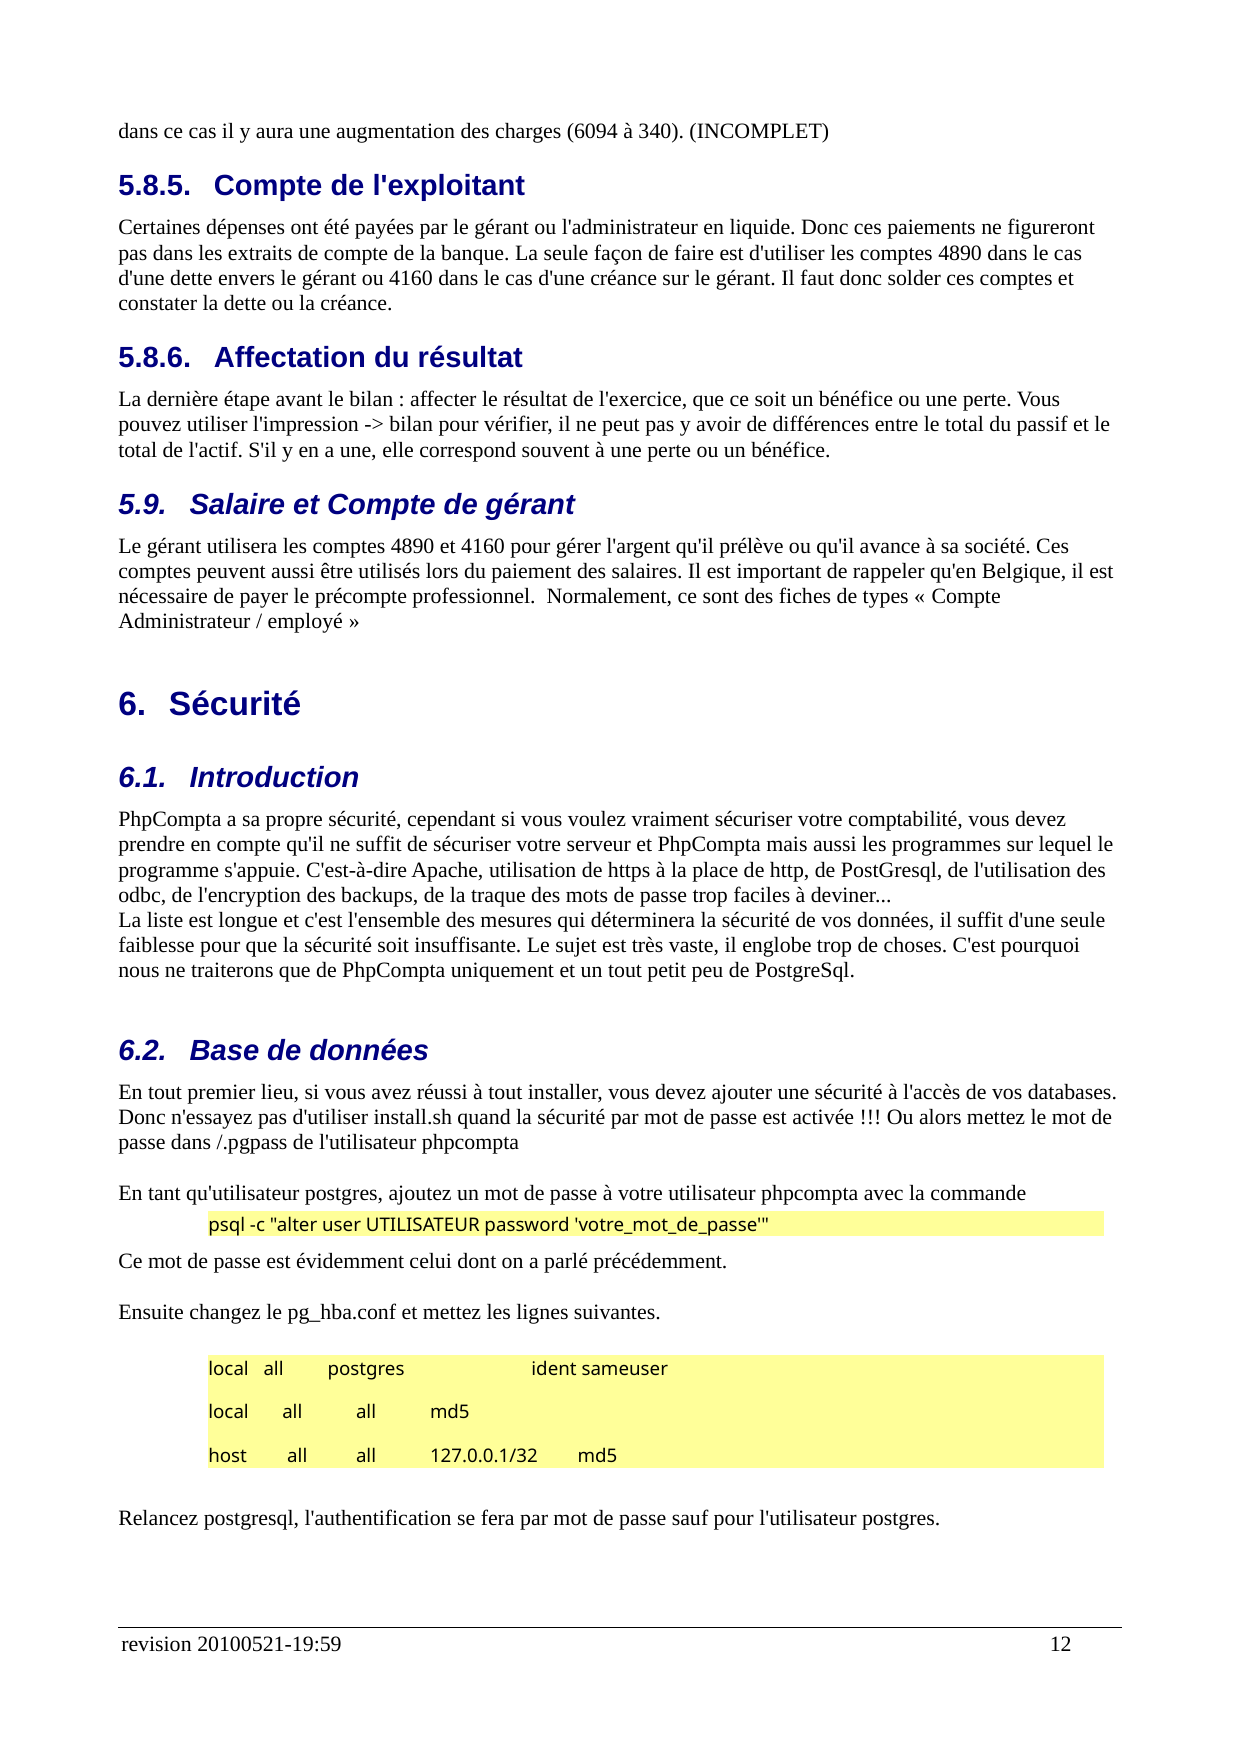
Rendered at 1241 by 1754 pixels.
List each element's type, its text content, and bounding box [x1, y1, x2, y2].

text local all postgres ident sameuser [208, 1355, 1104, 1381]
text psql -c "alter user UTILISATEUR password 'votre_mot_de_passe'" [208, 1211, 1104, 1236]
text host all all 127.0.0.1/32 md5 [208, 1442, 1104, 1468]
subtitle Compte de l'exploitant [118, 168, 1122, 202]
subtitle Introduction [118, 760, 1122, 794]
subtitle Salaire et Compte de gérant [118, 487, 1122, 520]
subtitle Sécurité [118, 684, 1122, 723]
text La liste est longue et c'est l'ensemble des mesures qui déterminera la sécurité de vos données, il suffit d'une seule faiblesse pour que la sécurité soit insuffisante. Le sujet est très vaste, il englobe trop de choses. C'est pourquoi nous ne traiterons que de PhpCompta uniquement et un tout petit peu de PostgreSql. [118, 907, 1122, 983]
text La dernière étape avant le bilan : affecter le résultat de l'exercice, que ce soit un bénéfice ou une perte. Vous pouvez utiliser l'impression -> bilan pour vérifier, il ne peut pas y avoir de différences entre le total du passif et le total de l'actif. S'il y en a une, elle correspond souvent à une perte ou un bénéfice. [118, 386, 1122, 462]
text dans ce cas il y aura une augmentation des charges (6094 à 340). (INCOMPLET) [118, 118, 1122, 143]
text En tout premier lieu, si vous avez réussi à tout installer, vous devez ajouter une sécurité à l'accès de vos databases. Donc n'essayez pas d'utiliser install.sh quand la sécurité par mot de passe est activée !!! Ou alors mettez le mot de passe dans /.pgpass de l'utilisateur phpcompta [118, 1079, 1122, 1154]
text Ensuite changez le pg_hba.conf et mettez les lignes suivantes. [118, 1299, 1122, 1324]
text PhpCompta a sa propre sécurité, cependant si vous voulez vraiment sécuriser votre comptabilité, vous devez prendre en compte qu'il ne suffit de sécuriser votre serveur et PhpCompta mais aussi les programmes sur lequel le programme s'appuie. C'est-à-dire Apache, utilisation de https à la place de http, de PostGresql, de l'utilisation des odbc, de l'encryption des backups, de la traque des mots de passe trop faciles à deviner... [118, 806, 1122, 907]
text Le gérant utilisera les comptes 4890 et 4160 pour gérer l'argent qu'il prélève ou qu'il avance à sa société. Ces comptes peuvent aussi être utilisés lors du paiement des salaires. Il est important de rappeler qu'en Belgique, il est nécessaire de payer le précompte professionnel. Normalement, ce sont des fiches de types « Compte Administrateur / employé » [118, 533, 1122, 634]
text En tant qu'utilisateur postgres, ajoutez un mot de passe à votre utilisateur phpcompta avec la commande [118, 1180, 1122, 1205]
text Relancez postgresql, l'authentification se fera par mot de passe sauf pour l'utilisateur postgres. [118, 1505, 1122, 1530]
text Certaines dépenses ont été payées par le gérant ou l'administrateur en liquide. Donc ces paiements ne figureront pas dans les extraits de compte de la banque. La seule façon de faire est d'utiliser les comptes 4890 dans le cas d'une dette envers le gérant ou 4160 dans le cas d'une créance sur le gérant. Il faut donc solder ces comptes et constater la dette ou la créance. [118, 214, 1122, 315]
text Ce mot de passe est évidemment celui dont on a parlé précédemment. [118, 1248, 1122, 1274]
text local all all md5 [208, 1399, 1104, 1424]
subtitle Base de données [118, 1033, 1122, 1066]
subtitle Affectation du résultat [118, 340, 1122, 374]
